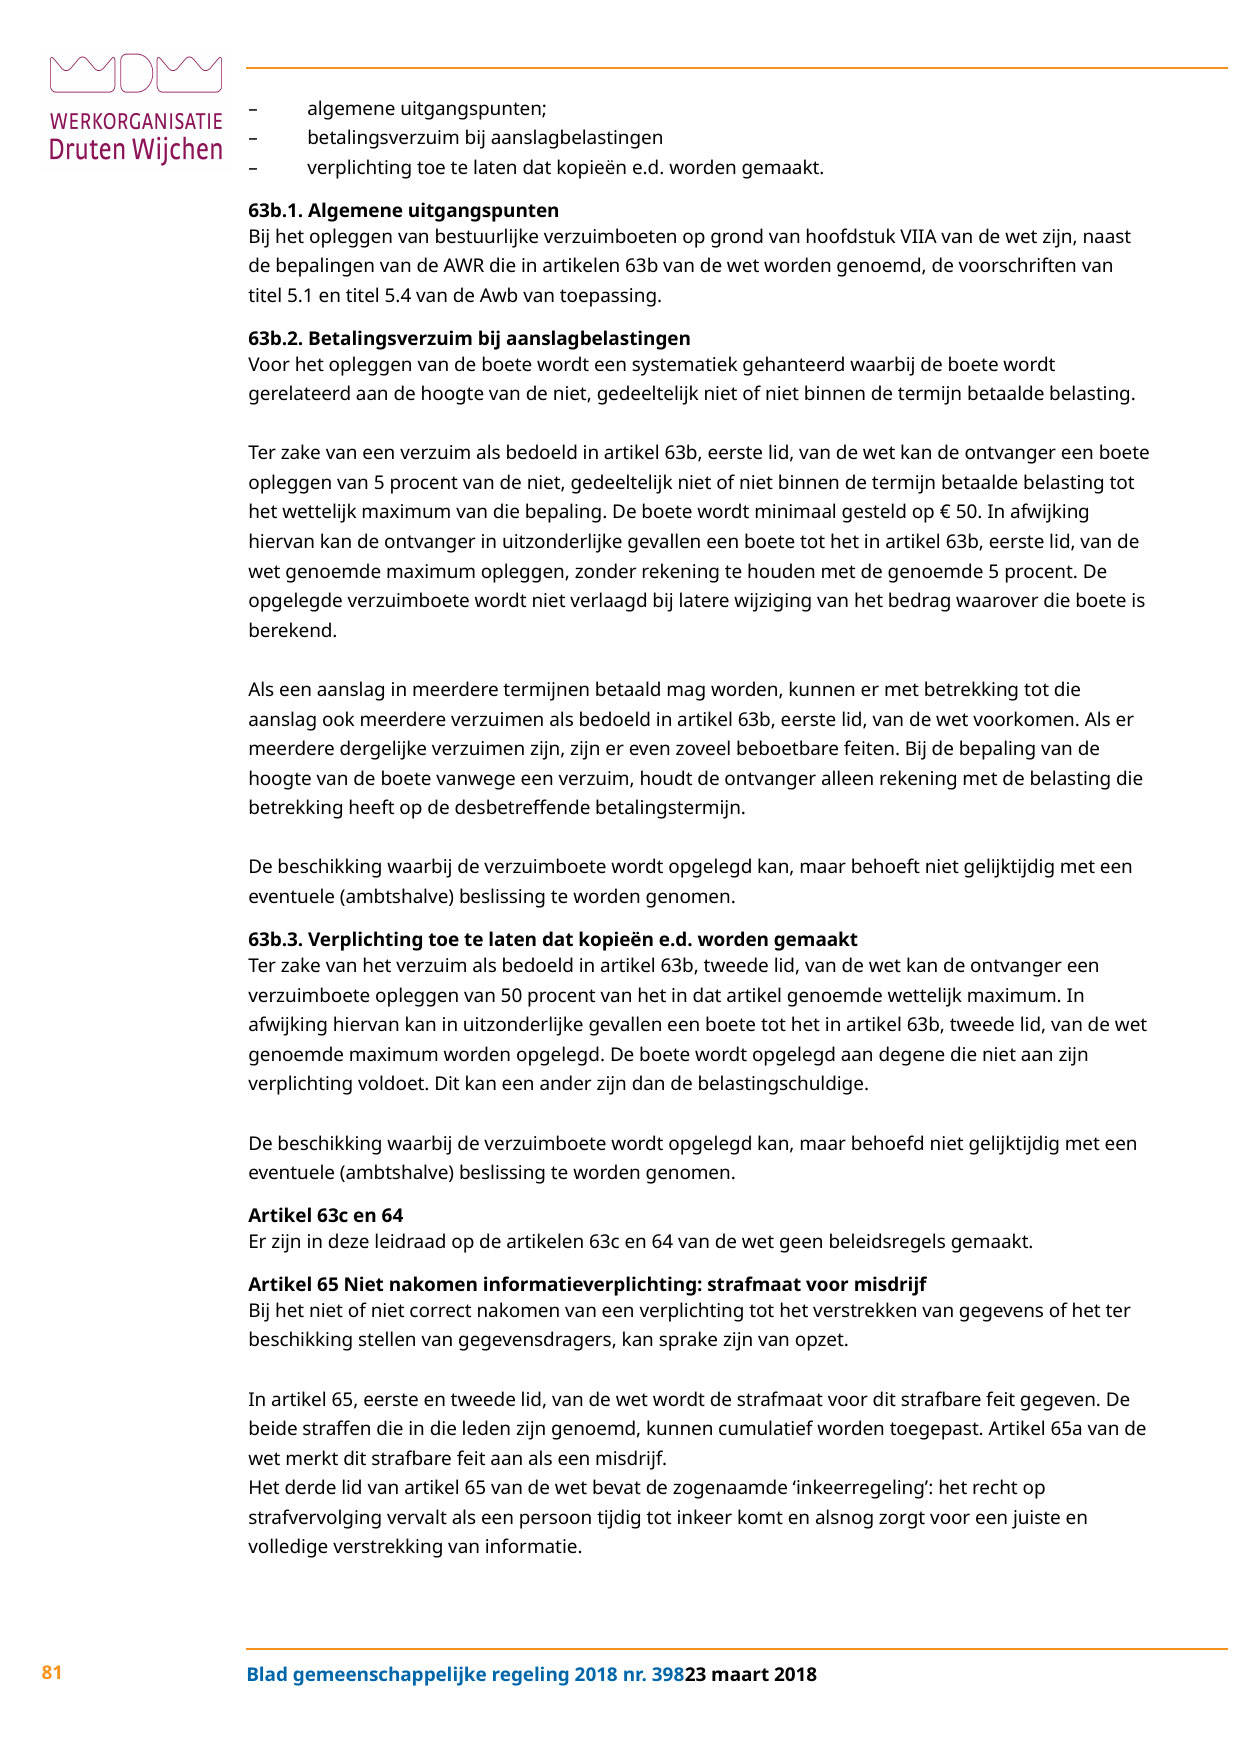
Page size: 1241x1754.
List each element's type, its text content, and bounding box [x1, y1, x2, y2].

text In artikel 65, eerste en tweede lid, van de wet wordt de strafmaat voor dit strafbare feit gegeven. De beide straffen die in die leden zijn genoemd, kunnen cumulatief worden toegepast. Artikel 65a van de wet merkt dit strafbare feit aan als een misdrijf. [248, 1386, 1152, 1471]
text Voor het opleggen van de boete wordt een systematiek gehanteerd waarbij de boete wordt gerelateerd aan de hoogte van de niet, gedeeltelijk niet of niet binnen de termijn betaalde belasting. [248, 351, 1152, 406]
text Bij het opleggen van bestuurlijke verzuimboeten op grond van hoofdstuk VIIA van de wet zijn, naast de bepalingen van de AWR die in artikelen 63b van de wet worden genoemd, de voorschriften van titel 5.1 en titel 5.4 van de Awb van toepassing. [248, 223, 1152, 308]
text Artikel 65 Niet nakomen informatieverplichting: strafmaat voor misdrijf [248, 1271, 1152, 1297]
text 63b.3. Verplichting toe te laten dat kopieën e.d. worden gemaakt [248, 926, 1152, 952]
text Het derde lid van artikel 65 van de wet bevat de zogenaamde ‘inkeerregeling’: het recht op strafvervolging vervalt als een persoon tijdig tot inkeer komt en alsnog zorgt voor een juiste en volledige verstrekking van informatie. [248, 1474, 1152, 1559]
list betalingsverzuim bij aanslagbelastingen [248, 124, 1152, 150]
text 63b.1. Algemene uitgangspunten [248, 197, 1152, 223]
text Ter zake van het verzuim als bedoeld in artikel 63b, tweede lid, van de wet kan de ontvanger een verzuimboete opleggen van 50 procent van het in dat artikel genoemde wettelijk maximum. In afwijking hiervan kan in uitzonderlijke gevallen een boete tot het in artikel 63b, tweede lid, van de wet genoemde maximum worden opgelegd. De boete wordt opgelegd aan degene die niet aan zijn verplichting voldoet. Dit kan een ander zijn dan de belastingschuldige. [248, 952, 1152, 1096]
text 63b.2. Betalingsverzuim bij aanslagbelastingen [248, 325, 1152, 351]
text Ter zake van een verzuim als bedoeld in artikel 63b, eerste lid, van de wet kan de ontvanger een boete opleggen van 5 procent van de niet, gedeeltelijk niet of niet binnen de termijn betaalde belasting tot het wettelijk maximum van die bepaling. De boete wordt minimaal gesteld op € 50. In afwijking hiervan kan de ontvanger in uitzonderlijke gevallen een boete tot het in artikel 63b, eerste lid, van de wet genoemde maximum opleggen, zonder rekening te houden met de genoemde 5 procent. De opgelegde verzuimboete wordt niet verlaagd bij latere wijziging van het bedrag waarover die boete is berekend. [248, 439, 1152, 643]
list verplichting toe te laten dat kopieën e.d. worden gemaakt. [248, 154, 1152, 180]
text Bij het niet of niet correct nakomen van een verplichting tot het verstrekken van gegevens of het ter beschikking stellen van gegevensdragers, kan sprake zijn van opzet. [248, 1297, 1152, 1352]
text De beschikking waarbij de verzuimboete wordt opgelegd kan, maar behoeft niet gelijktijdig met een eventuele (ambtshalve) beslissing te worden genomen. [248, 854, 1152, 909]
list algemene uitgangspunten; [248, 95, 1152, 121]
text Er zijn in deze leidraad op de artikelen 63c en 64 van de wet geen beleidsregels gemaakt. [248, 1228, 1152, 1254]
text Als een aanslag in meerdere termijnen betaald mag worden, kunnen er met betrekking tot die aanslag ook meerdere verzuimen als bedoeld in artikel 63b, eerste lid, van de wet voorkomen. Als er meerdere dergelijke verzuimen zijn, zijn er even zoveel beboetbare feiten. Bij de bepaling van de hoogte van de boete vanwege een verzuim, houdt de ontvanger alleen rekening met de belasting die betrekking heeft op de desbetreffende betalingstermijn. [248, 676, 1152, 820]
text Artikel 63c en 64 [248, 1202, 1152, 1228]
picture [41, 47, 231, 172]
text De beschikking waarbij de verzuimboete wordt opgelegd kan, maar behoefd niet gelijktijdig met een eventuele (ambtshalve) beslissing te worden genomen. [248, 1130, 1152, 1185]
